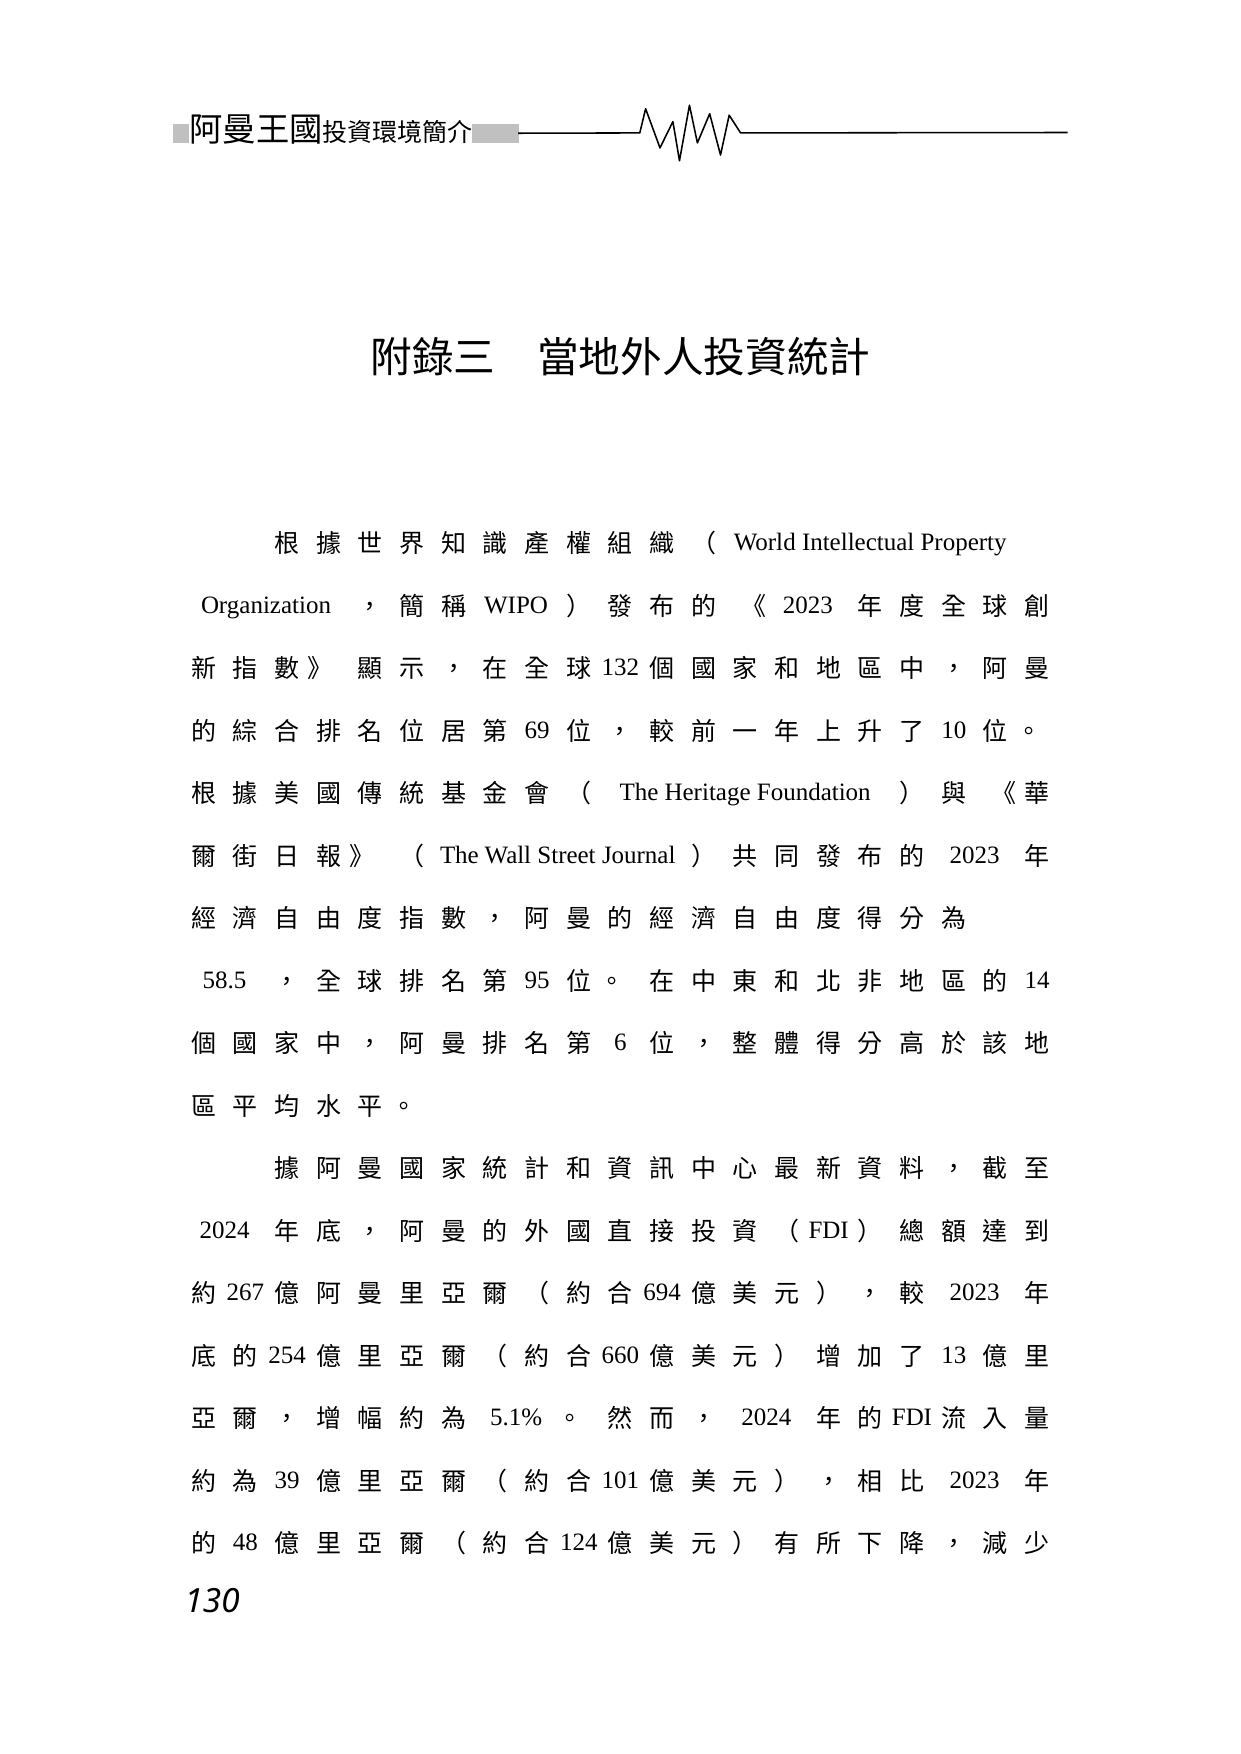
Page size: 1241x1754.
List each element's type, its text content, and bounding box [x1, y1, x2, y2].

text 根據世界知識產權組織（World Intellectual Property Organization，簡稱WIPO）發布的《2023年度全球創新指數》顯示，在全球132個國家和地區中，阿曼的綜合排名位居第69位，較前一年上升了10位。根據美國傳統基金會（The Heritage Foundation）與《華爾街日報》（The Wall Street Journal）共同發布的2023年經濟自由度指數，阿曼的經濟自由度得分為58.5，全球排名第95位。在中東和北非地區的14個國家中，阿曼排名第6位，整體得分高於該地區平均水平。 [183, 500, 1058, 1125]
text 附錄三 當地外人投資統計 [183, 313, 1058, 375]
text 據阿曼國家統計和資訊中心最新資料，截至2024年底，阿曼的外國直接投資（FDI）總額達到約267億阿曼里亞爾（約合694億美元），較2023年底的254億里亞爾（約合660億美元）增加了13億里亞爾，增幅約為5.1%。然而，2024年的FDI流入量約為39億里亞爾（約合101億美元），相比2023年的48億里亞爾（約合124億美元）有所下降，減少 [183, 1125, 1058, 1563]
